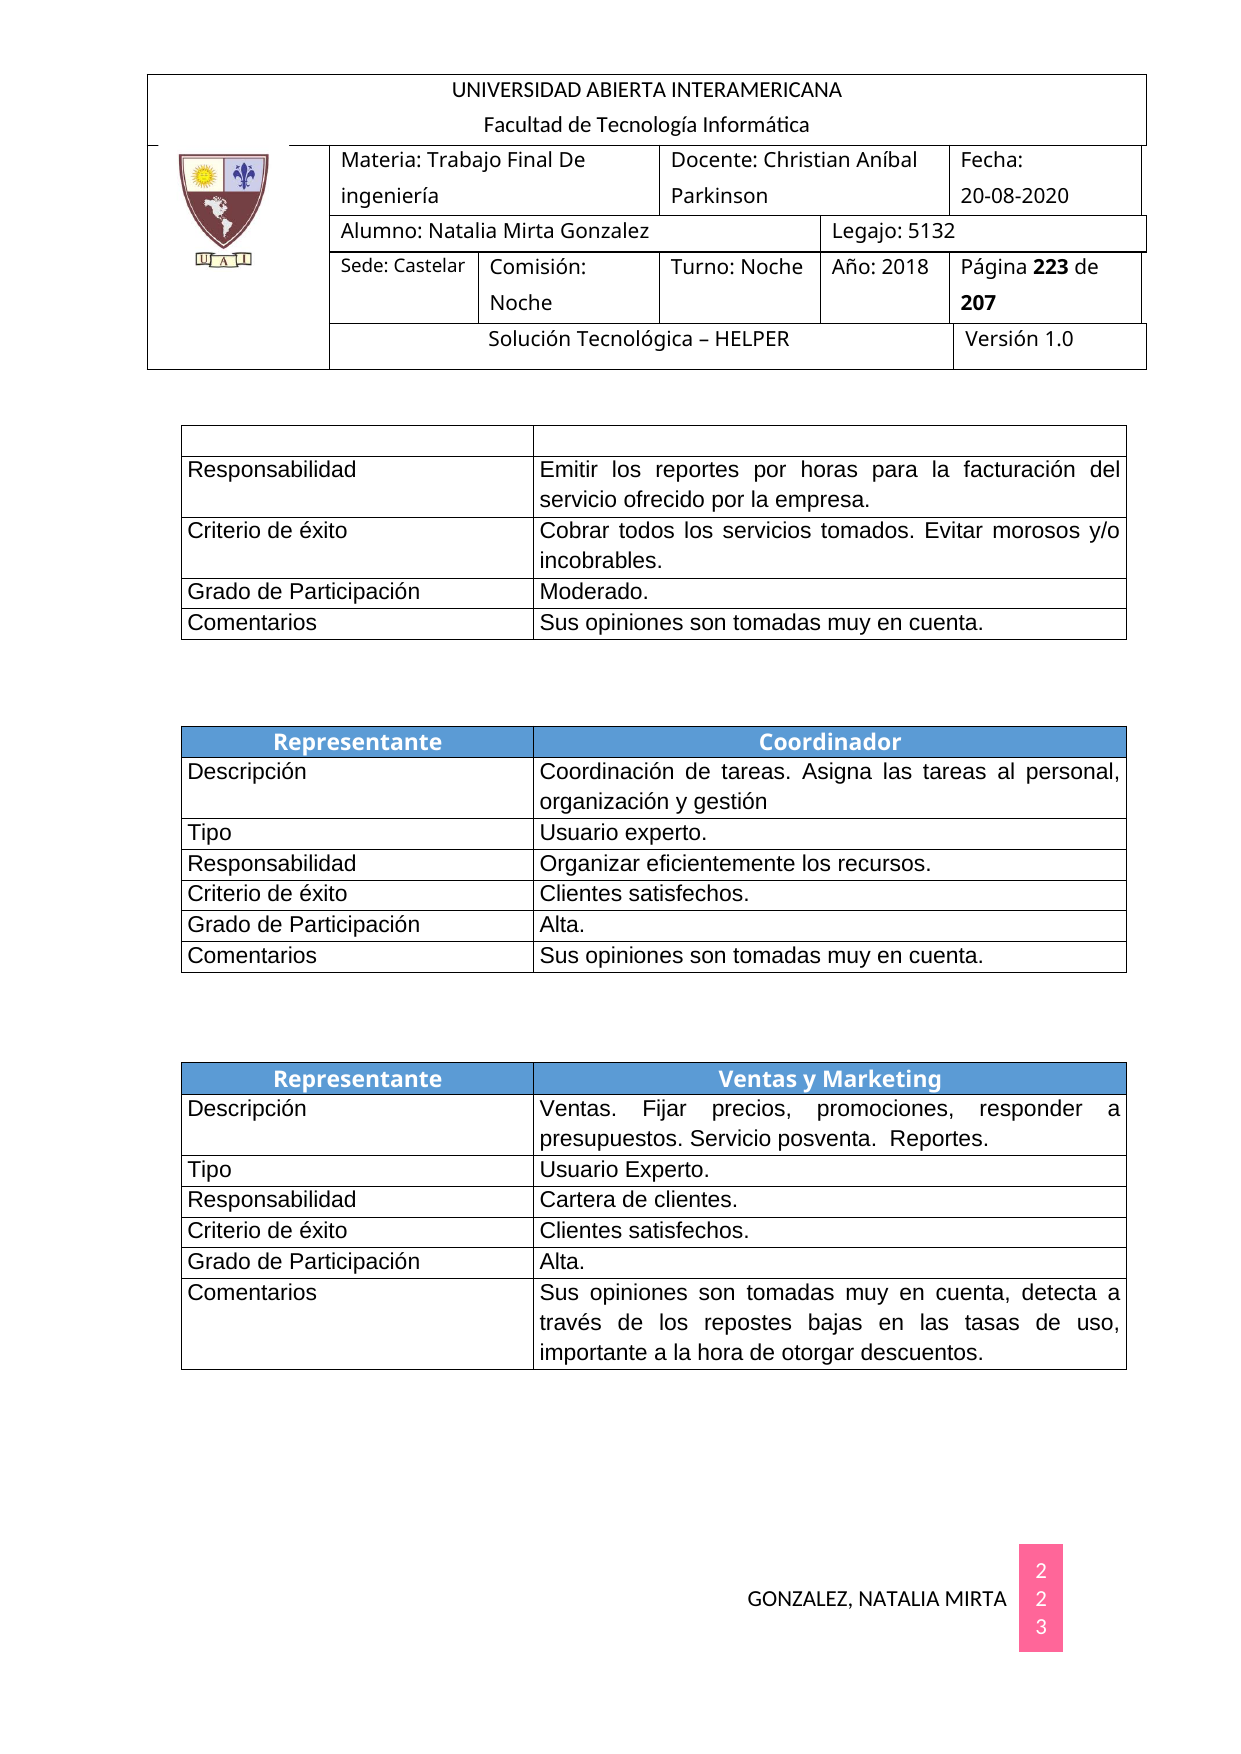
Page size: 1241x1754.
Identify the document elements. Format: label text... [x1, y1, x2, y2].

table_cell Usuario experto. [534, 819, 1126, 849]
table_cell Tipo [182, 1156, 533, 1186]
table_cell Criterio de éxito [182, 518, 533, 577]
table_cell Alta. [534, 1248, 1126, 1278]
table_cell Grado de Participación [182, 1248, 533, 1278]
table_header Coordinador [534, 727, 1126, 757]
table_cell Comentarios [182, 942, 533, 972]
table_cell Descripción [182, 758, 533, 818]
table_cell Moderado. [534, 579, 1126, 608]
table_cell Clientes satisfechos. [534, 881, 1126, 910]
table_cell Sus opiniones son tomadas muy en cuenta. [534, 609, 1126, 639]
table_cell Organizar eficientemente los recursos. [534, 850, 1126, 880]
table_cell Responsabilidad [182, 457, 533, 517]
table_cell Responsabilidad [182, 850, 533, 880]
table_header Representante [182, 1063, 533, 1094]
table_cell Tipo [182, 819, 533, 849]
table_cell Responsabilidad [182, 1187, 533, 1216]
table_cell Criterio de éxito [182, 1218, 533, 1247]
table_cell Comentarios [182, 609, 533, 639]
table_header Representante [182, 727, 533, 757]
table_cell Criterio de éxito [182, 881, 533, 910]
table_cell Descripción [182, 1095, 533, 1155]
table_cell Ventas. Fijar precios, promociones, responder a presupuestos. Servicio posventa. Reportes. [534, 1095, 1126, 1155]
table_cell Grado de Participación [182, 579, 533, 608]
table_cell [182, 426, 533, 456]
table_cell Grado de Participación [182, 911, 533, 941]
table_cell Emitir los reportes por horas para la facturación del servicio ofrecido por la empresa. [534, 457, 1126, 517]
table_header Ventas y Marketing [534, 1063, 1126, 1094]
table_cell Coordinación de tareas. Asigna las tareas al personal, organización y gestión [534, 758, 1126, 818]
table_cell Cartera de clientes. [534, 1187, 1126, 1216]
table_cell Cobrar todos los servicios tomados. Evitar morosos y/o incobrables. [534, 518, 1126, 577]
table_cell Usuario Experto. [534, 1156, 1126, 1186]
table_cell [534, 426, 1126, 456]
table_cell Sus opiniones son tomadas muy en cuenta, detecta a través de los repostes bajas en las tasas de uso, importante a la hora de otorgar descuentos. [534, 1279, 1126, 1369]
table_cell Sus opiniones son tomadas muy en cuenta. [534, 942, 1126, 972]
table_cell Clientes satisfechos. [534, 1218, 1126, 1247]
table_cell Alta. [534, 911, 1126, 941]
table_cell Comentarios [182, 1279, 533, 1369]
